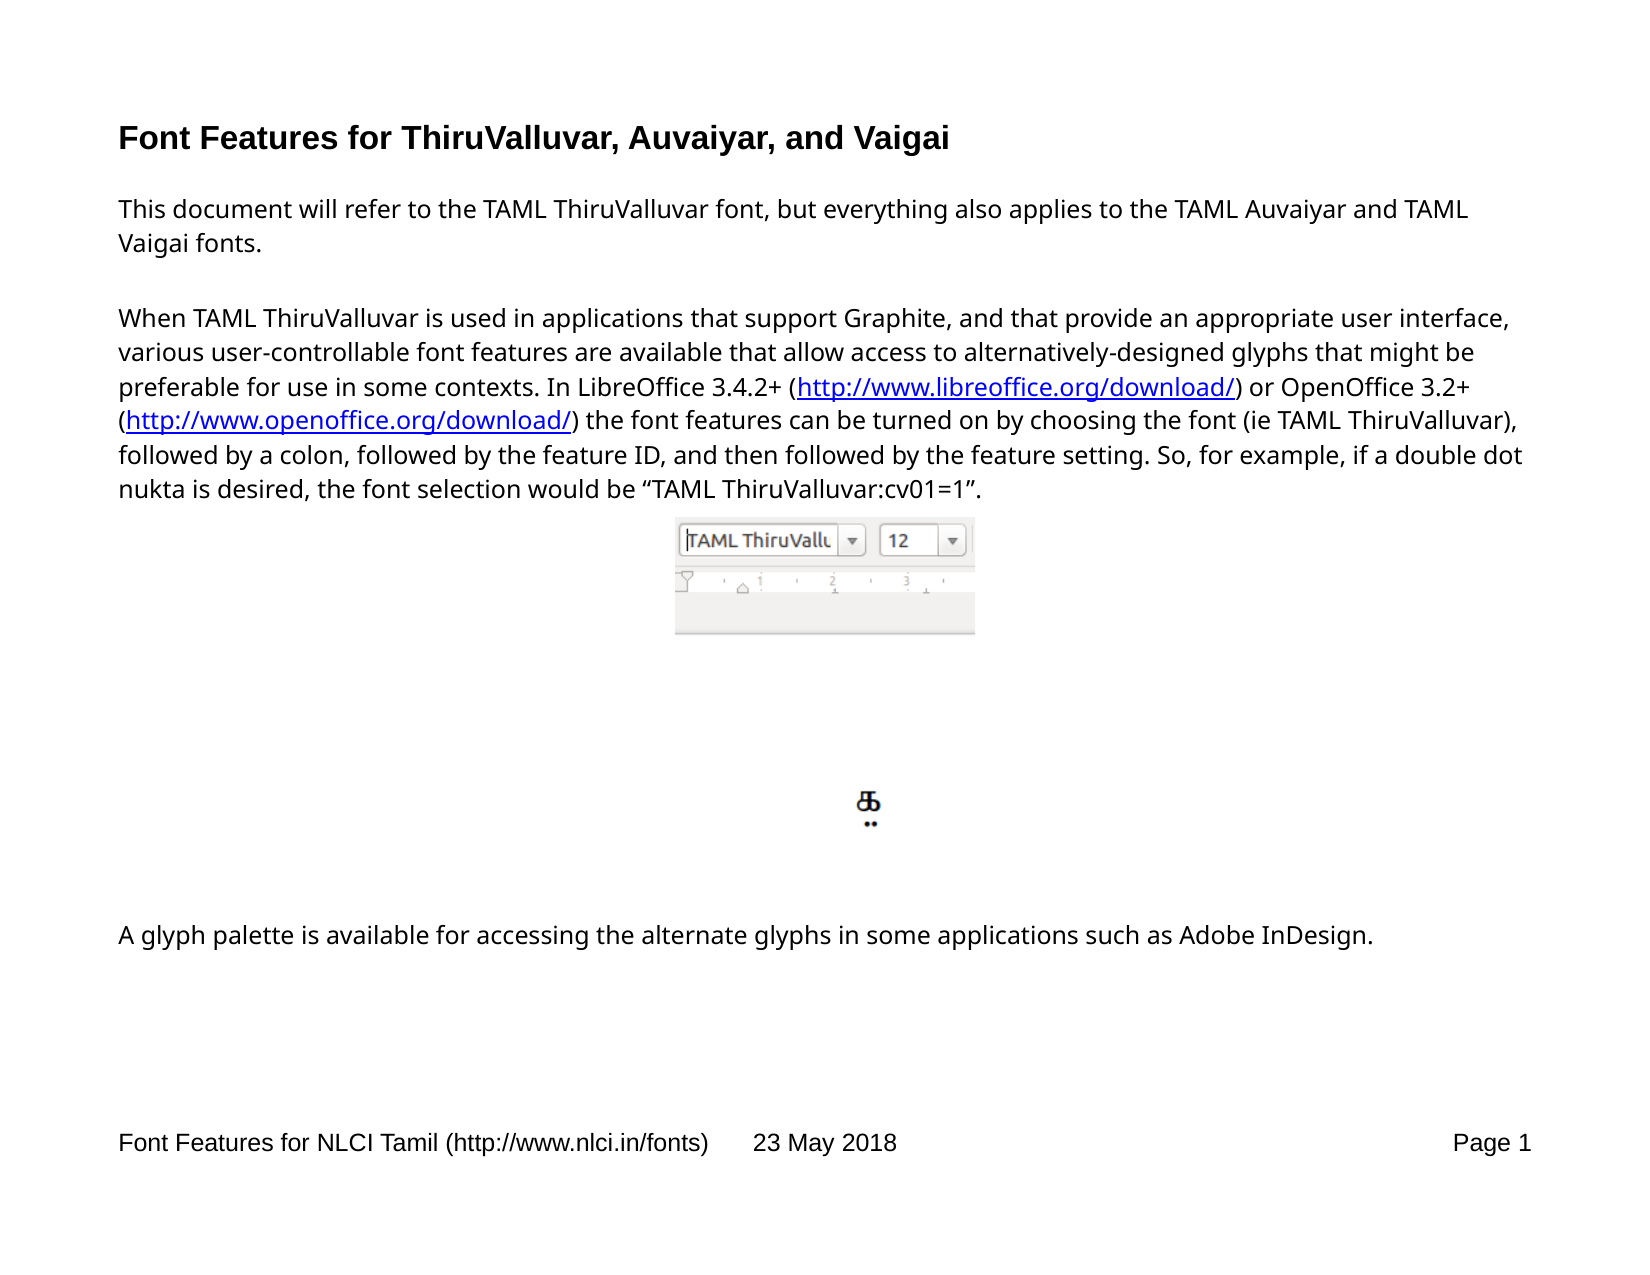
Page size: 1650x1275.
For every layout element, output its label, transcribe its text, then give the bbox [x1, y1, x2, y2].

text This document will refer to the TAML ThiruValluvar font, but everything also applies to the TAML Auvaiyar and TAML Vaigai fonts. [118, 192, 1532, 260]
text When TAML ThiruValluvar is used in applications that support Graphite, and that provide an appropriate user interface, various user-controllable font features are available that allow access to alternatively-designed glyphs that might be preferable for use in some contexts. In LibreOffice 3.4.2+ (http://www.libreoffice.org/download/) or OpenOffice 3.2+ (http://www.openoffice.org/download/) the font features can be turned on by choosing the font (ie TAML ThiruValluvar), followed by a colon, followed by the feature ID, and then followed by the feature setting. So, for example, if a double dot nukta is desired, the font selection would be “TAML ThiruValluvar:cv01=1”. [118, 301, 1532, 505]
text A glyph palette is available for accessing the alternate glyphs in some applications such as Adobe InDesign. [118, 918, 1532, 952]
picture [675, 517, 976, 843]
subtitle Font Features for ThiruValluvar, Auvaiyar, and Vaigai [118, 118, 1532, 157]
